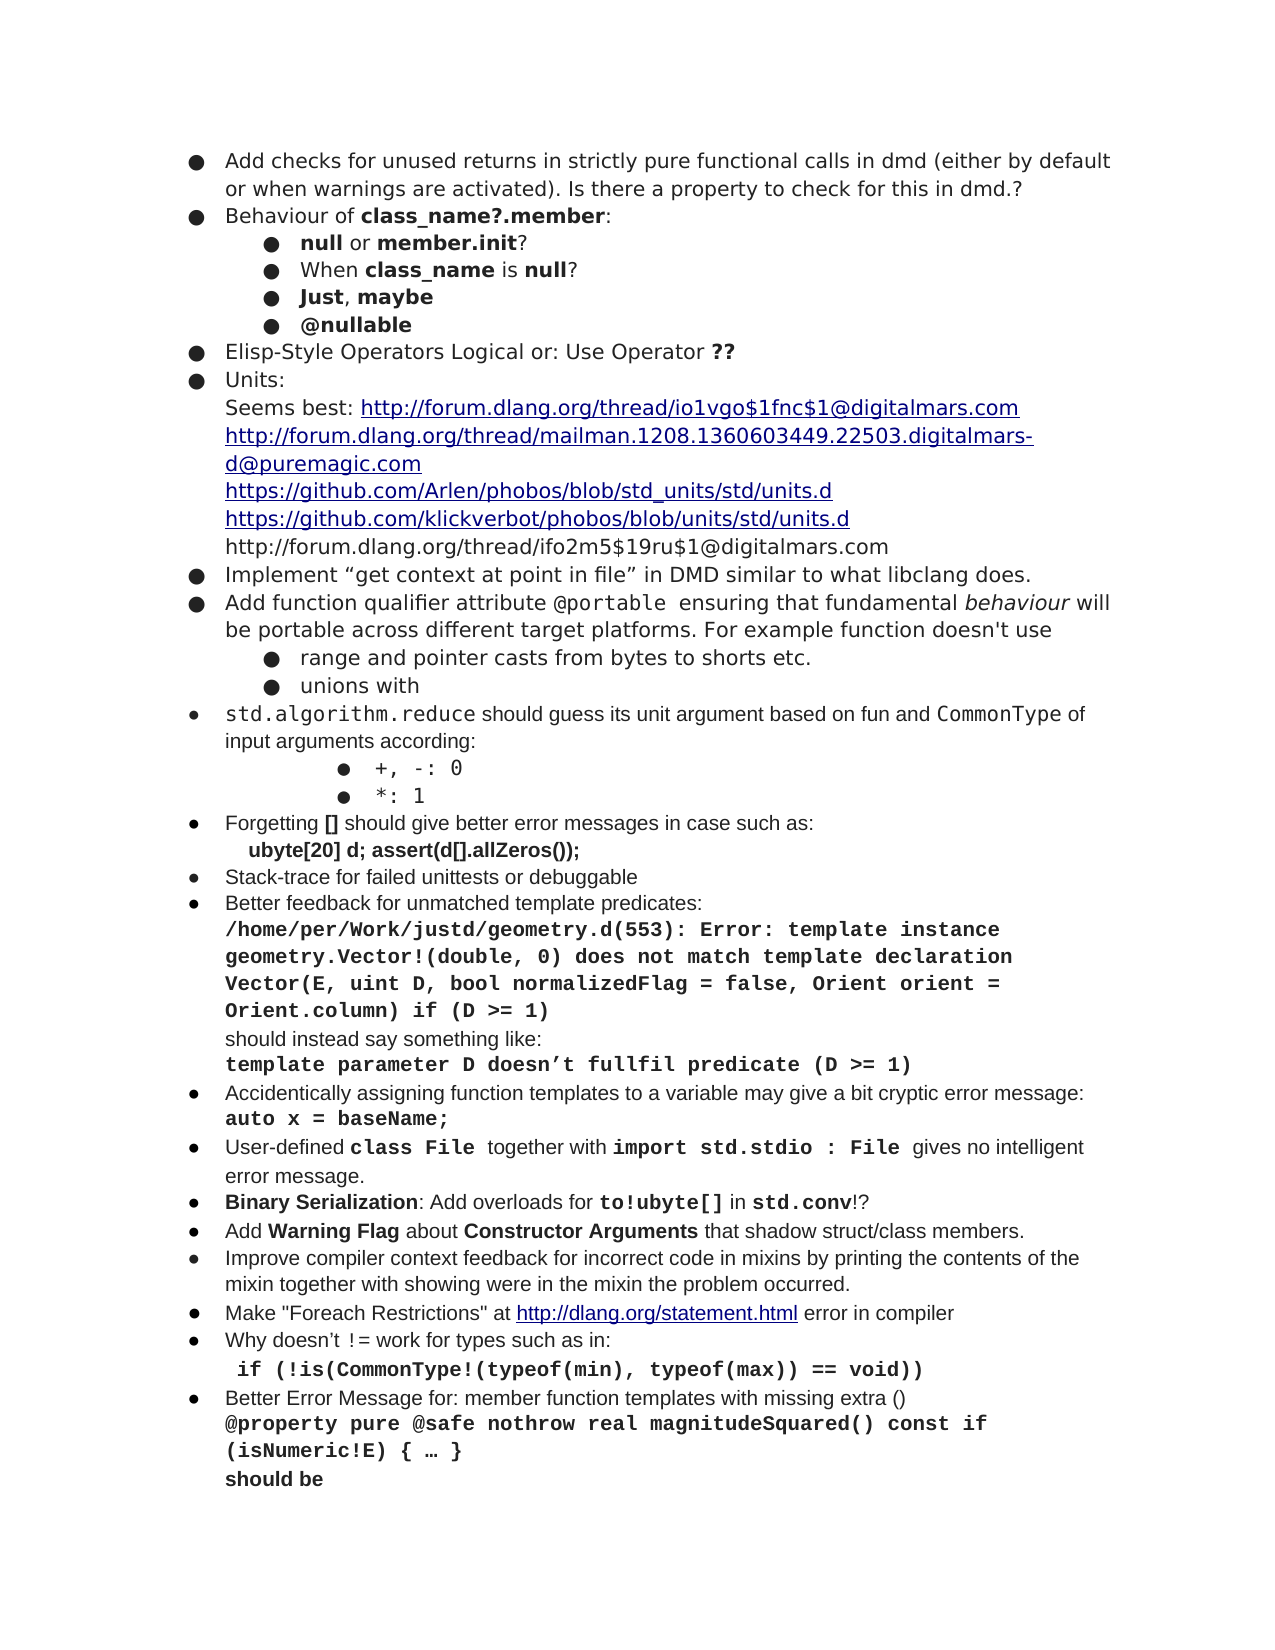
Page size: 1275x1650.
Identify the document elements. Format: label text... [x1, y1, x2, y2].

list Add Warning Flag about Constructor Arguments that shadow struct/class members. [187, 1220, 1125, 1243]
list When class_name is null? [262, 259, 1125, 282]
list Add checks for unused returns in strictly pure functional calls in dmd (either by default or when warnings are activated). Is there a property to check for this in dmd.? [187, 150, 1125, 201]
list +, -: 0 [337, 756, 1125, 781]
list Make "Foreach Restrictions" at http://dlang.org/statement.html error in compiler [187, 1300, 1125, 1325]
list Implement “get context at point in file” in DMD similar to what libclang does. [187, 563, 1125, 587]
list unions with [262, 674, 1125, 698]
list range and pointer casts from bytes to shorts etc. [262, 646, 1125, 671]
list std.algorithm.reduce should guess its unit argument based on fun and CommonType of input arguments according: [187, 702, 1125, 753]
list Better Error Message for: member function templates with missing extra () @property pure @safe nothrow real magnitudeSquared() const if (isNumeric!E) { … } should be [187, 1387, 1125, 1491]
list Behaviour of class_name?.member: [187, 204, 1125, 228]
list @nullable [262, 313, 1125, 337]
list Better feedback for unmatched template predicates: /home/per/Work/justd/geometry.d(553): Error: template instance geometry.Vector!(double, 0) does not match template declaration Vector(E, uint D, bool normalizedFlag = false, Orient orient = Orient.column) if (D >= 1) should instead say something like: template parameter D doesn’t fullfil predicate (D >= 1) [187, 892, 1125, 1078]
list User-defined class File together with import std.stdio : File gives no intelligent error message. [187, 1136, 1125, 1187]
list null or member.init? [262, 232, 1125, 255]
list Improve compiler context feedback for incorrect code in mixins by printing the contents of the mixin together with showing were in the mixin the problem occurred. [187, 1246, 1125, 1296]
list Just, maybe [262, 286, 1125, 309]
list Accidentically assigning function templates to a variable may give a bit cryptic error message: auto x = baseName; [187, 1081, 1125, 1132]
list Binary Serialization: Add overloads for to!ubyte[] in std.conv!? [187, 1191, 1125, 1216]
list Stack-trace for failed unittests or debuggable [187, 865, 1125, 888]
list Why doesn’t != work for types such as in: if (!is(CommonType!(typeof(min), typeof(max)) == void)) [187, 1329, 1125, 1383]
list Add function qualifier attribute @portable ensuring that fundamental behaviour will be portable across different target platforms. For example function doesn't use [187, 591, 1125, 643]
list Units: Seems best: http://forum.dlang.org/thread/io1vgo$1fnc$1@digitalmars.com http://forum.dlang.org/thread/mailman.1208.1360603449.22503.digitalmars-d@puremagic.com https://github.com/Arlen/phobos/blob/std_units/std/units.d https://github.com/klickverbot/phobos/blob/units/std/units.d http://forum.dlang.org/thread/ifo2m5$19ru$1@digitalmars.com [187, 368, 1125, 559]
list Forgetting [] should give better error messages in case such as: ubyte[20] d; assert(d[].allZeros()); [187, 812, 1125, 862]
list Elisp-Style Operators Logical or: Use Operator ?? [187, 340, 1125, 364]
list *: 1 [337, 784, 1125, 808]
